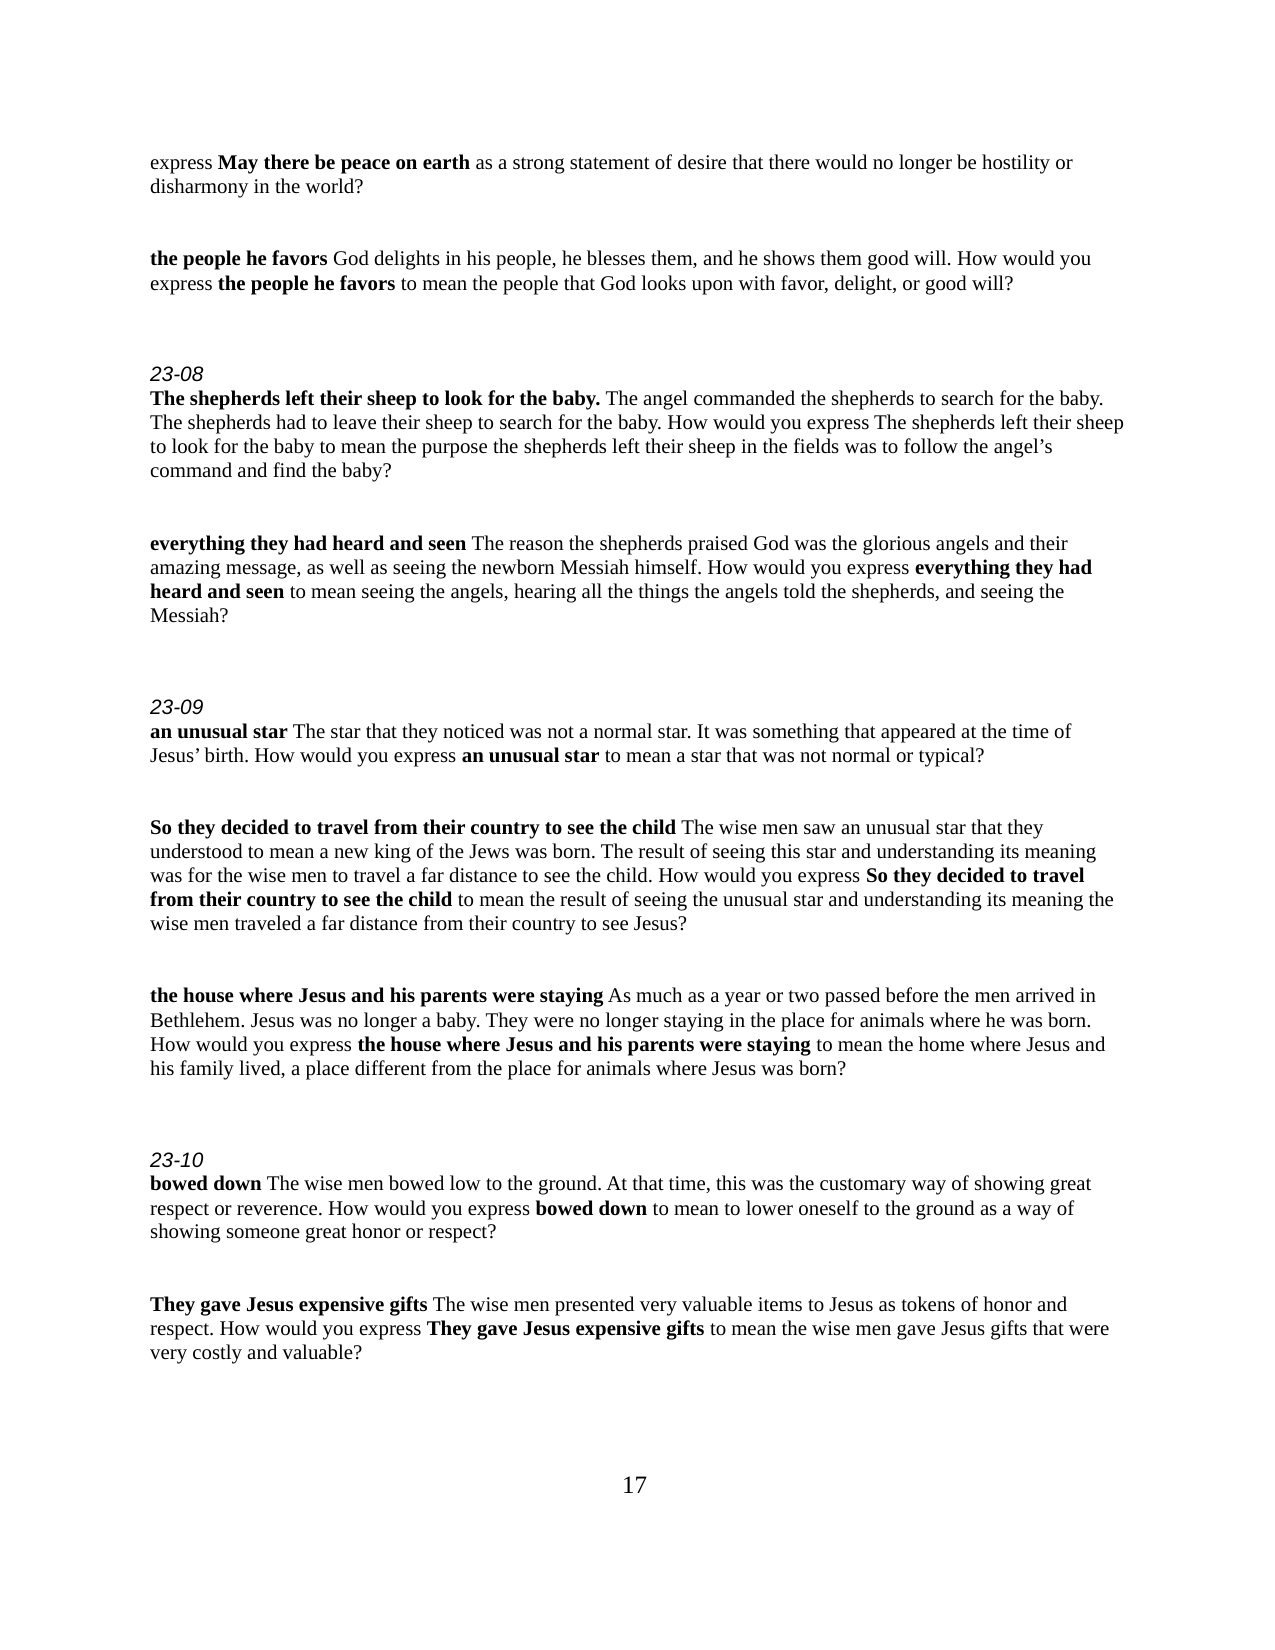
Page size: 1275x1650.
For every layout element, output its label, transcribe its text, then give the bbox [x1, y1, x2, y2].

text bowed down The wise men bowed low to the ground. At that time, this was the customary way of showing great respect or reverence. How would you express bowed down to mean to lower oneself to the ground as a way of showing someone great honor or respect? [150, 1171, 1125, 1243]
text everything they had heard and seen The reason the shepherds praised God was the glorious angels and their amazing message, as well as seeing the newborn Messiah himself. How would you express everything they had heard and seen to mean seeing the angels, hearing all the things the angels told the shepherds, and seeing the Messiah? [150, 531, 1125, 627]
text the people he favors God delights in his people, he blesses them, and he shows them good will. How would you express the people he favors to mean the people that God looks upon with favor, delight, or good will? [150, 246, 1125, 294]
text an unusual star The star that they noticed was not a normal star. It was something that appeared at the time of Jesus’ birth. How would you express an unusual star to mean a star that was not normal or typical? [150, 718, 1125, 767]
subtitle 23-09 [150, 694, 1125, 718]
subtitle 23-08 [150, 362, 1125, 386]
text express May there be peace on earth as a strong statement of desire that there would no longer be hostility or disharmony in the world? [150, 150, 1125, 198]
text So they decided to travel from their country to see the child The wise men saw an unusual star that they understood to mean a new king of the Jews was born. The result of seeing this star and understanding its meaning was for the wise men to travel a far distance to see the child. How would you express So they decided to travel from their country to see the child to mean the result of seeing the unusual star and understanding its meaning the wise men traveled a far distance from their country to see Jesus? [150, 815, 1125, 935]
text They gave Jesus expensive gifts The wise men presented very valuable items to Jesus as tokens of honor and respect. How would you express They gave Jesus expensive gifts to mean the wise men gave Jesus gifts that were very costly and valuable? [150, 1292, 1125, 1364]
text The shepherds left their sheep to look for the baby. The angel commanded the shepherds to search for the baby. The shepherds had to leave their sheep to search for the baby. How would you express The shepherds left their sheep to look for the baby to mean the purpose the shepherds left their sheep in the fields was to follow the angel’s command and find the baby? [150, 386, 1125, 482]
text the house where Jesus and his parents were staying As much as a year or two passed before the men arrived in Bethlehem. Jesus was no longer a baby. They were no longer staying in the place for animals where he was born. How would you express the house where Jesus and his parents were staying to mean the home where Jesus and his family lived, a place different from the place for animals where Jesus was born? [150, 983, 1125, 1080]
subtitle 23-10 [150, 1147, 1125, 1171]
